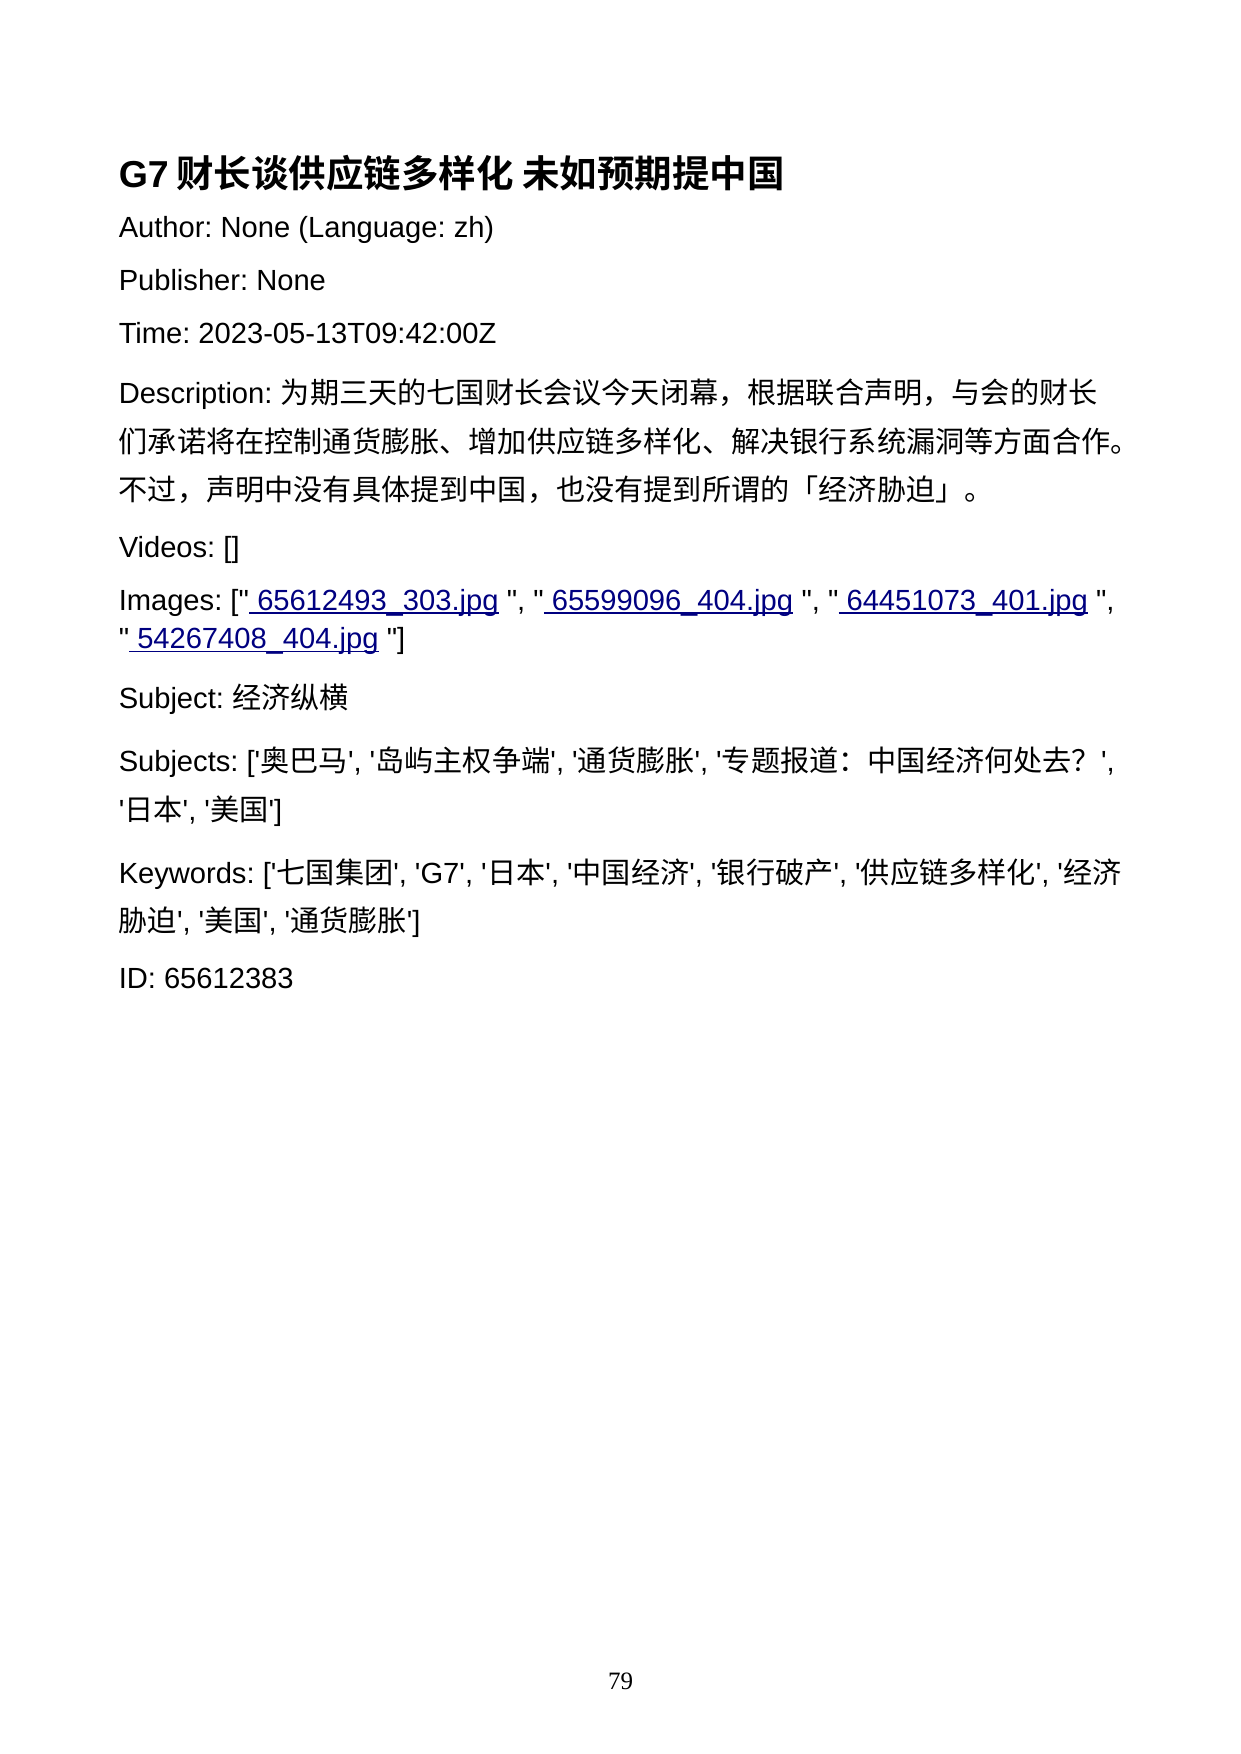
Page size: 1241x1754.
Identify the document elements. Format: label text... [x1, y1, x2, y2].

text Publisher: None [118, 263, 1122, 297]
text Images: [" 65612493_303.jpg ", " 65599096_404.jpg ", " 64451073_401.jpg ", " 54267408_404.jpg "] [118, 583, 1122, 655]
text ID: 65612383 [118, 961, 1122, 995]
subtitle G7财长谈供应链多样化 未如预期提中国 [118, 143, 1122, 198]
text Time: 2023-05-13T09:42:00Z [118, 317, 1122, 350]
text Author: None (Language: zh) [118, 210, 1122, 244]
text Videos: [] [118, 530, 1122, 563]
text Description: 为期三天的七国财长会议今天闭幕，根据联合声明，与会的财长们承诺将在控制通货膨胀、增加供应链多样化、解决银行系统漏洞等方面合作。不过，声明中没有具体提到中国，也没有提到所谓的「经济胁迫」。 [118, 370, 1122, 509]
text Keywords: ['七国集团', 'G7', '日本', '中国经济', '银行破产', '供应链多样化', '经济胁迫', '美国', '通货膨胀'] [118, 849, 1122, 940]
text Subject: 经济纵横 [118, 675, 1122, 717]
text Subjects: ['奥巴马', '岛屿主权争端', '通货膨胀', '专题报道：中国经济何处去？', '日本', '美国'] [118, 738, 1122, 829]
